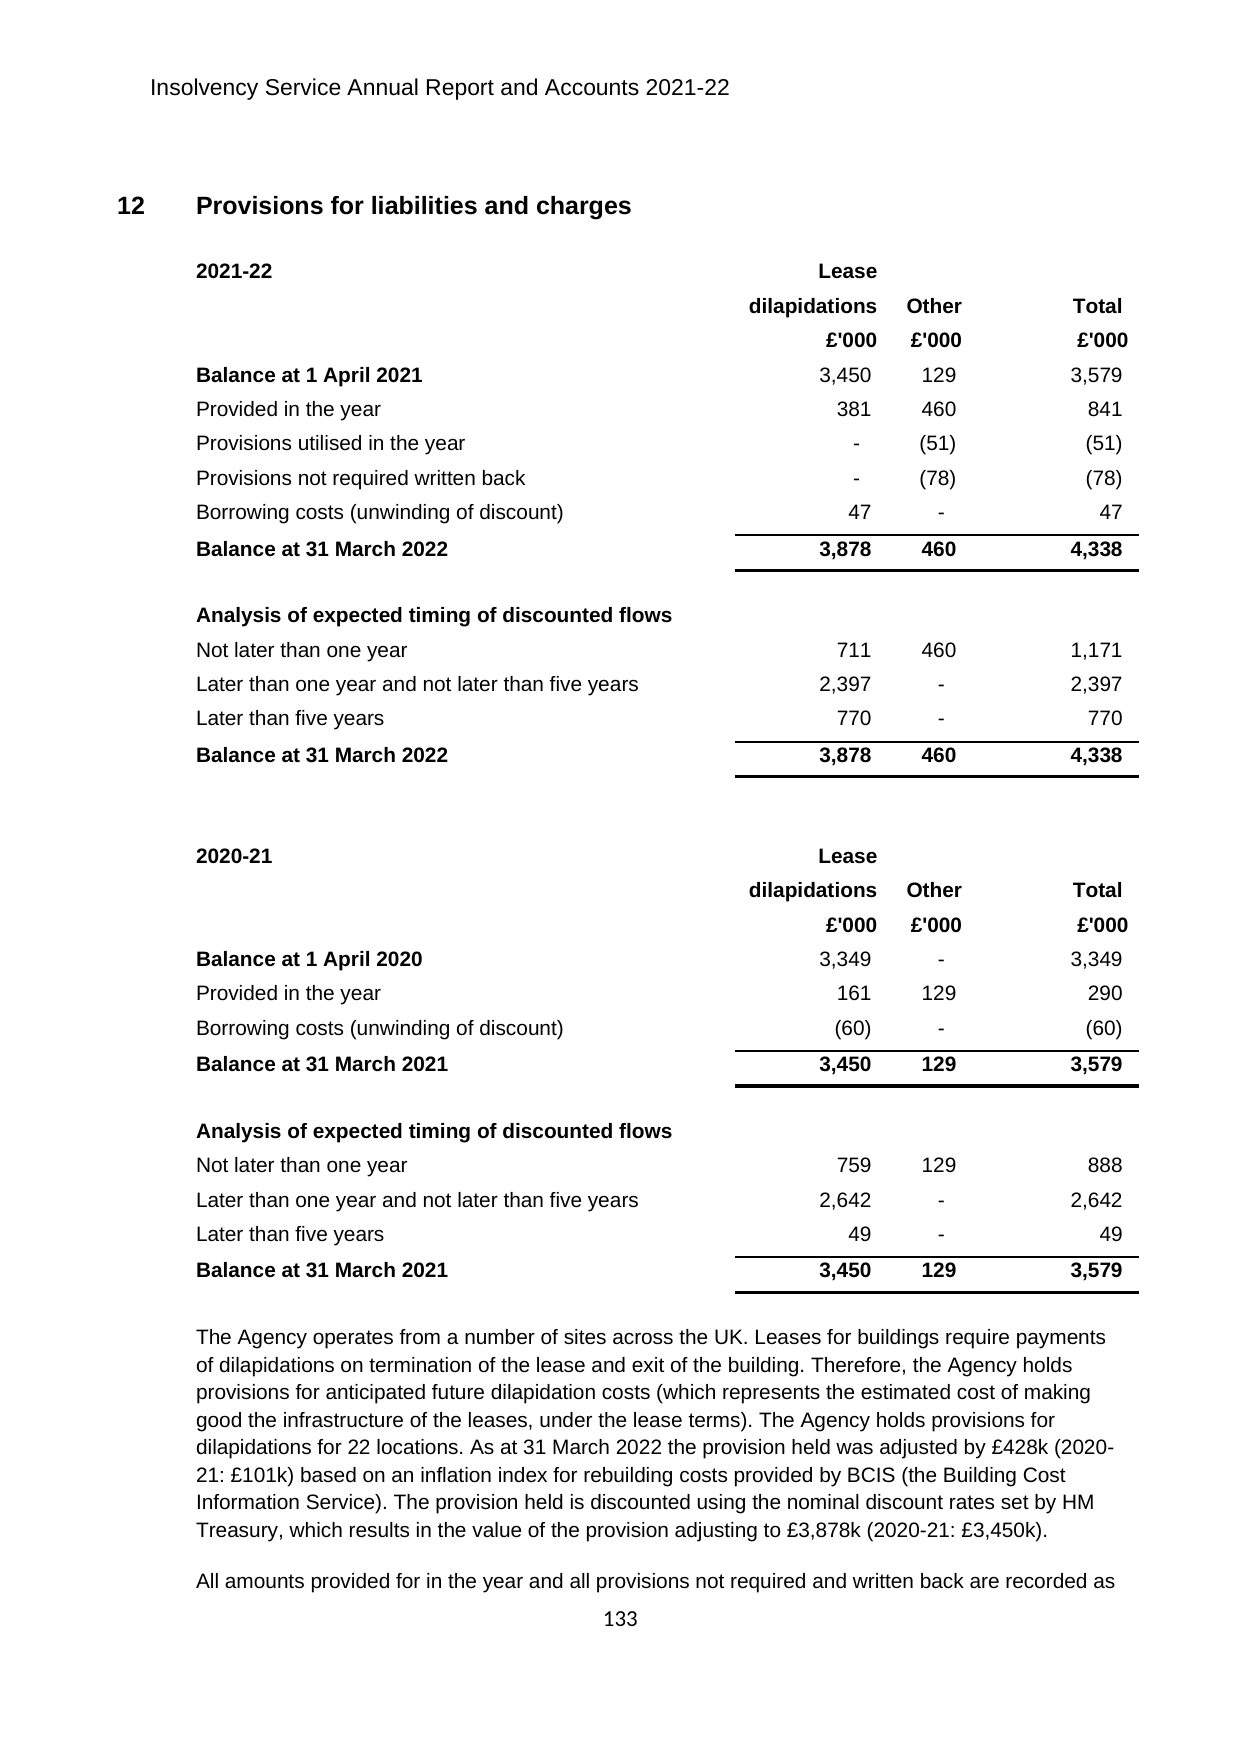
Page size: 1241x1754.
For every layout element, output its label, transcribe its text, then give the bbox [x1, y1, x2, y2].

table_cell [185, 569, 735, 603]
table_cell Provided in the year [185, 981, 735, 1016]
table_cell [973, 809, 1139, 844]
table_cell [973, 603, 1139, 637]
table_cell [106, 809, 184, 844]
table_cell 2,642 [735, 1188, 888, 1222]
table_cell Lease [735, 844, 888, 878]
table_cell [405, 1291, 508, 1325]
table_cell [106, 603, 184, 637]
table_cell [106, 1084, 184, 1119]
table_cell [347, 1291, 405, 1325]
table_cell Provided in the year [185, 397, 735, 431]
table_cell [735, 1088, 888, 1119]
table_cell [106, 844, 184, 878]
table_cell 3,349 [973, 947, 1139, 981]
table_cell Later than five years [185, 1222, 735, 1256]
table_cell Balance at 31 March 2022 [185, 534, 735, 569]
table_cell [185, 878, 735, 912]
table_cell 3,579 [973, 1258, 1139, 1291]
table_cell [106, 878, 184, 912]
table_cell (51) [888, 431, 973, 466]
table_header 12 [106, 191, 184, 225]
table_header Provisions for liabilities and charges [185, 191, 1139, 225]
table_cell 3,878 [735, 743, 888, 775]
table_cell [735, 572, 888, 603]
table_cell [106, 775, 184, 809]
table_cell £'000 [888, 913, 973, 947]
table_cell [106, 225, 184, 259]
table_cell [106, 1325, 184, 1569]
table_cell Analysis of expected timing of discounted flows [185, 1119, 735, 1153]
table_cell [185, 328, 735, 362]
table_cell [185, 1084, 735, 1119]
table_cell 759 [735, 1153, 888, 1187]
table_cell Balance at 31 March 2021 [185, 1256, 735, 1291]
table_cell 4,338 [973, 536, 1139, 569]
table_cell [888, 603, 973, 637]
table_cell [888, 778, 973, 809]
table_cell 2020-21 [185, 844, 735, 878]
table_cell Lease [735, 259, 888, 294]
table_cell (60) [973, 1016, 1139, 1050]
table_cell £'000 [735, 328, 888, 362]
table_cell Analysis of expected timing of discounted flows [185, 603, 735, 637]
table_cell 3,450 [735, 1052, 888, 1084]
table_cell [888, 1119, 973, 1153]
table_cell - [888, 672, 973, 706]
table_cell 3,450 [735, 363, 888, 397]
table_cell Borrowing costs (unwinding of discount) [185, 500, 735, 534]
table_cell [106, 1222, 184, 1256]
table_cell 460 [888, 743, 973, 775]
table_cell [973, 778, 1139, 809]
table_cell [106, 1291, 184, 1325]
table_cell [106, 706, 184, 741]
table_cell 4,338 [973, 743, 1139, 775]
table_cell 3,878 [735, 536, 888, 569]
table_cell [973, 259, 1139, 294]
table_cell 49 [973, 1222, 1139, 1256]
table_cell Balance at 31 March 2021 [185, 1050, 735, 1084]
table_cell 3,579 [973, 1052, 1139, 1084]
table_cell - [888, 1222, 973, 1256]
table_cell - [888, 706, 973, 741]
table_cell All amounts provided for in the year and all provisions not required and written back are recorded as [185, 1569, 1139, 1601]
table_cell [888, 259, 973, 294]
table_cell 770 [973, 706, 1139, 741]
table_cell [508, 1291, 621, 1325]
table_cell [106, 534, 184, 569]
table_cell [106, 1153, 184, 1187]
table_cell - [888, 500, 973, 534]
table_cell Total [973, 294, 1139, 328]
table_cell Borrowing costs (unwinding of discount) [185, 1016, 735, 1050]
table_cell 49 [735, 1222, 888, 1256]
table_cell [106, 1256, 184, 1291]
table_cell 460 [888, 536, 973, 569]
table_cell Later than one year and not later than five years [185, 672, 735, 706]
table_cell [973, 1088, 1139, 1119]
table_cell [106, 741, 184, 775]
table_cell [106, 397, 184, 431]
table_cell Other [888, 878, 973, 912]
table_cell [106, 294, 184, 328]
table_cell [106, 466, 184, 500]
table_cell (78) [973, 466, 1139, 500]
table_cell 47 [735, 500, 888, 534]
table_cell [735, 809, 888, 844]
table_cell [973, 572, 1139, 603]
table_cell [973, 1119, 1139, 1153]
table_cell [621, 1291, 735, 1325]
table_cell dilapidations [735, 878, 888, 912]
table_cell [973, 1294, 1139, 1325]
table_cell 47 [973, 500, 1139, 534]
table_cell 161 [735, 981, 888, 1016]
table_cell 3,579 [973, 363, 1139, 397]
table_cell £'000 [973, 328, 1139, 362]
table_cell 888 [973, 1153, 1139, 1187]
table_cell Not later than one year [185, 1153, 735, 1187]
table_cell [888, 809, 973, 844]
table_cell [106, 638, 184, 672]
table_cell Not later than one year [185, 638, 735, 672]
table_cell [185, 809, 735, 844]
table_cell Other [888, 294, 973, 328]
table_cell 290 [973, 981, 1139, 1016]
table_cell The Agency operates from a number of sites across the UK. Leases for buildings require payments of dilapidations on termination of the lease and exit of the building. Therefore, the Agency holds provisions for anticipated future dilapidation costs (which represents the estimated cost of making good the infrastructure of the leases, under the lease terms). The Agency holds provisions for dilapidations for 22 locations. As at 31 March 2022 the provision held was adjusted by £428k (2020-21: £101k) based on an inflation index for rebuilding costs provided by BCIS (the Building Cost Information Service). The provision held is discounted using the nominal discount rates set by HM Treasury, which results in the value of the provision adjusting to £3,878k (2020-21: £3,450k). [185, 1325, 1139, 1569]
table_cell 2021-22 [185, 259, 735, 294]
table_cell Later than five years [185, 706, 735, 741]
table_cell [185, 913, 735, 947]
table_cell Provisions utilised in the year [185, 431, 735, 466]
table_cell [106, 1119, 184, 1153]
table_cell 129 [888, 1153, 973, 1187]
table_cell £'000 [735, 913, 888, 947]
table_cell [735, 1119, 888, 1153]
table_cell dilapidations [735, 294, 888, 328]
table_cell Later than one year and not later than five years [185, 1188, 735, 1222]
table_cell - [888, 1016, 973, 1050]
table_cell 1,171 [973, 638, 1139, 672]
table_cell - [888, 947, 973, 981]
table_cell [106, 328, 184, 362]
table_cell 711 [735, 638, 888, 672]
table_cell 129 [888, 981, 973, 1016]
table_cell - [888, 1188, 973, 1222]
table_cell [106, 259, 184, 294]
table_cell 381 [735, 397, 888, 431]
table_cell [735, 603, 888, 637]
table_cell (78) [888, 466, 973, 500]
table_cell [106, 947, 184, 981]
table_cell Balance at 31 March 2022 [185, 741, 735, 775]
table_cell [106, 431, 184, 466]
table_cell [185, 775, 735, 809]
table_cell 460 [888, 638, 973, 672]
table_cell 460 [888, 397, 973, 431]
table_cell 841 [973, 397, 1139, 431]
table_cell [106, 500, 184, 534]
table_cell Total [973, 878, 1139, 912]
table_cell [106, 363, 184, 397]
table_cell 129 [888, 1258, 973, 1291]
table_cell 129 [888, 363, 973, 397]
table_cell [106, 672, 184, 706]
table_cell - [735, 431, 888, 466]
table_cell 3,450 [735, 1258, 888, 1291]
table_cell 2,642 [973, 1188, 1139, 1222]
table_cell 770 [735, 706, 888, 741]
table_cell [888, 1088, 973, 1119]
table_cell 3,349 [735, 947, 888, 981]
table_cell [185, 294, 735, 328]
table_cell [106, 1188, 184, 1222]
table_cell [888, 572, 973, 603]
table_cell [735, 778, 888, 809]
table_cell [106, 913, 184, 947]
table_cell [106, 1016, 184, 1050]
table_cell - [735, 466, 888, 500]
table_cell [973, 844, 1139, 878]
table_cell [855, 1294, 973, 1325]
table_cell 2,397 [735, 672, 888, 706]
table_cell Balance at 1 April 2020 [185, 947, 735, 981]
table_cell 2,397 [973, 672, 1139, 706]
table_cell (51) [973, 431, 1139, 466]
table_cell [185, 1291, 347, 1325]
table_cell £'000 [973, 913, 1139, 947]
table_cell £'000 [888, 328, 973, 362]
table_cell [106, 1569, 184, 1601]
table_cell (60) [735, 1016, 888, 1050]
table_cell Provisions not required written back [185, 466, 735, 500]
table_cell [185, 225, 1139, 259]
table_cell [106, 981, 184, 1016]
table_cell 129 [888, 1052, 973, 1084]
table_cell [888, 844, 973, 878]
table_cell [106, 1050, 184, 1084]
table_cell Balance at 1 April 2021 [185, 363, 735, 397]
table_cell [106, 569, 184, 603]
table_cell [735, 1294, 855, 1325]
